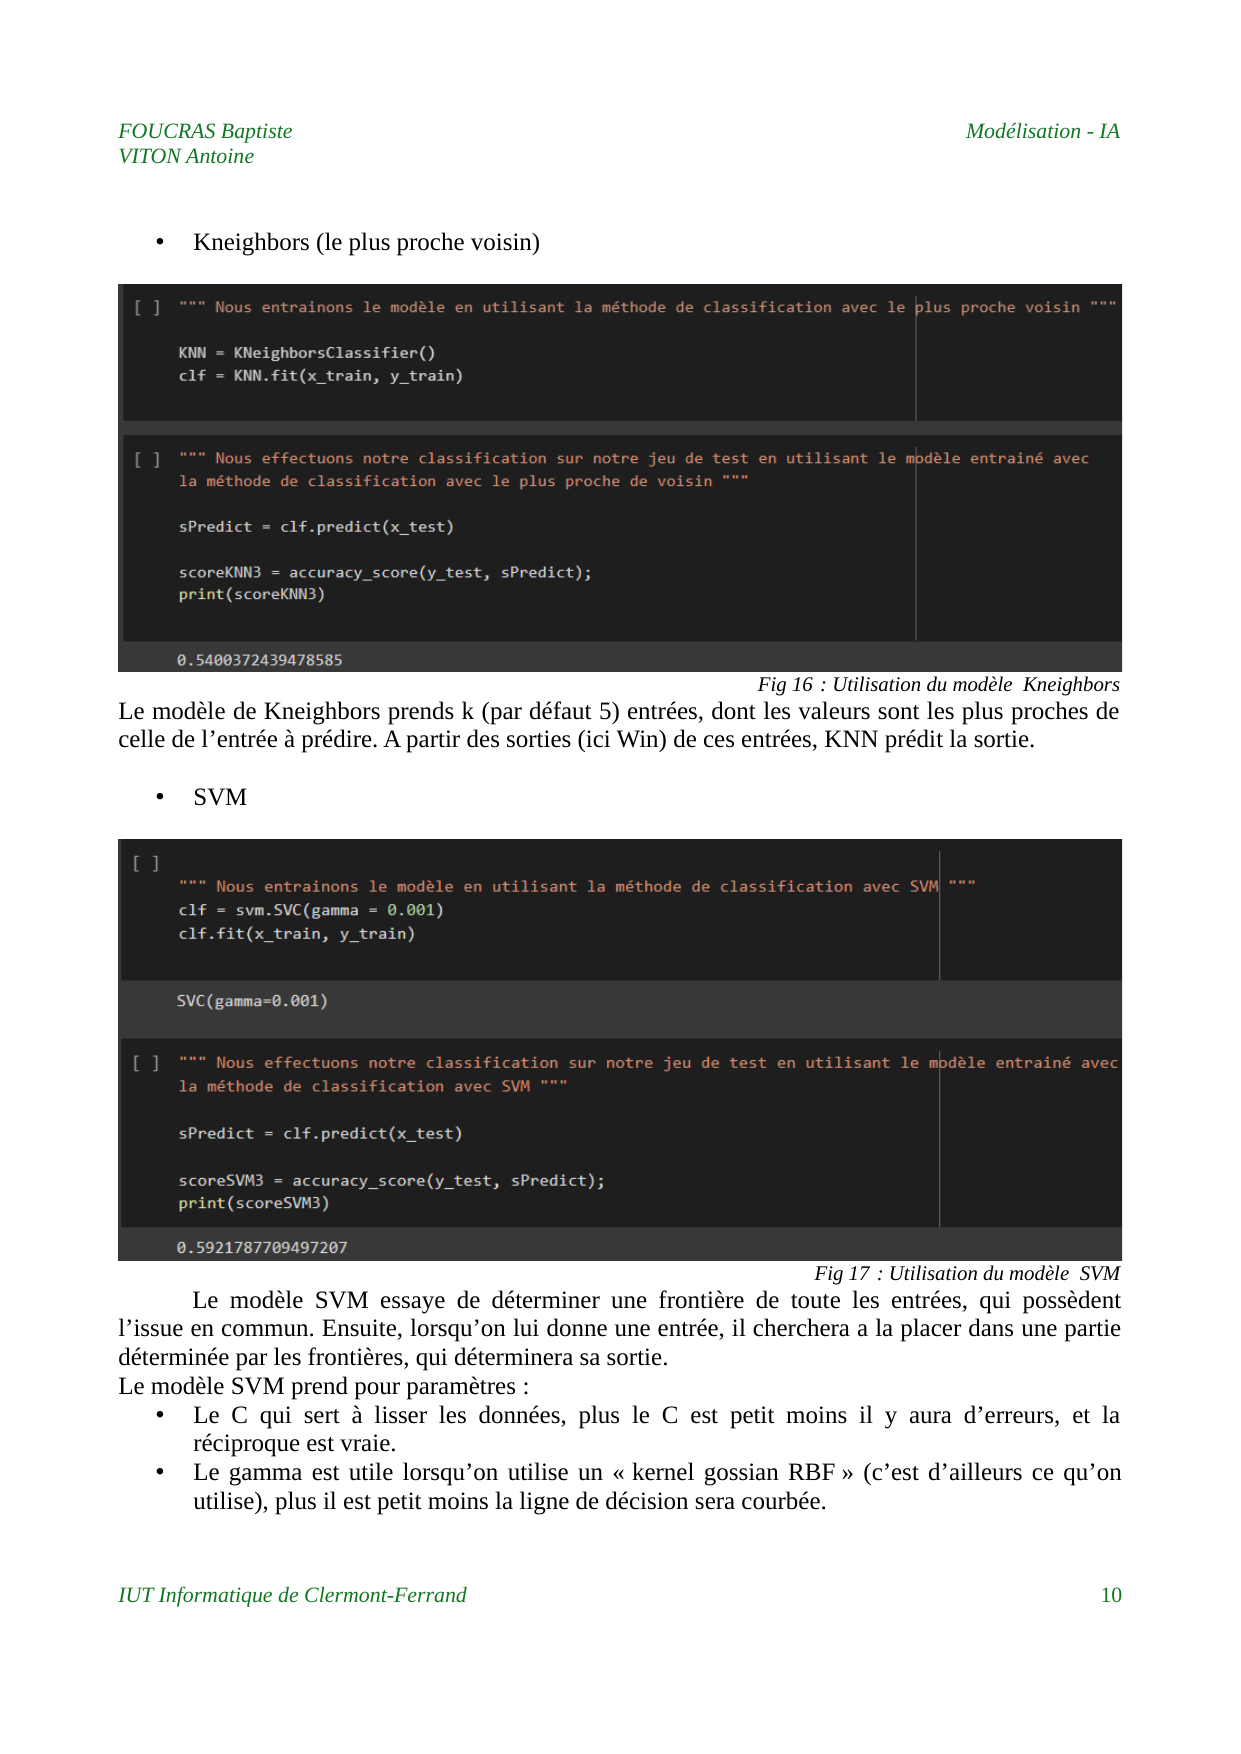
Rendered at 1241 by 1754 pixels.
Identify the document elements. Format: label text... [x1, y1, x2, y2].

text Le modèle SVM prend pour paramètres : [118, 1371, 1122, 1400]
text Fig 16 : Utilisation du modèle Kneighbors [118, 672, 1122, 696]
text Le modèle SVM essaye de déterminer une frontière de toute les entrées, qui possèdent l’issue en commun. Ensuite, lorsqu’on lui donne une entrée, il cherchera a la placer dans une partie déterminée par les frontières, qui déterminera sa sortie. [118, 1285, 1122, 1371]
picture [118, 839, 1123, 1261]
list Kneighbors (le plus proche voisin) [156, 227, 1122, 256]
list Le gamma est utile lorsqu’on utilise un « kernel gossian RBF » (c’est d’ailleurs ce qu’on utilise), plus il est petit moins la ligne de décision sera courbée. [156, 1457, 1122, 1515]
list SVM [156, 782, 1122, 811]
text Fig 17 : Utilisation du modèle SVM [118, 1261, 1122, 1285]
list Le C qui sert à lisser les données, plus le C est petit moins il y aura d’erreurs, et la réciproque est vraie. [156, 1400, 1122, 1457]
text Le modèle de Kneighbors prends k (par défaut 5) entrées, dont les valeurs sont les plus proches de celle de l’entrée à prédire. A partir des sorties (ici Win) de ces entrées, KNN prédit la sortie. [118, 696, 1122, 753]
picture [118, 284, 1123, 672]
